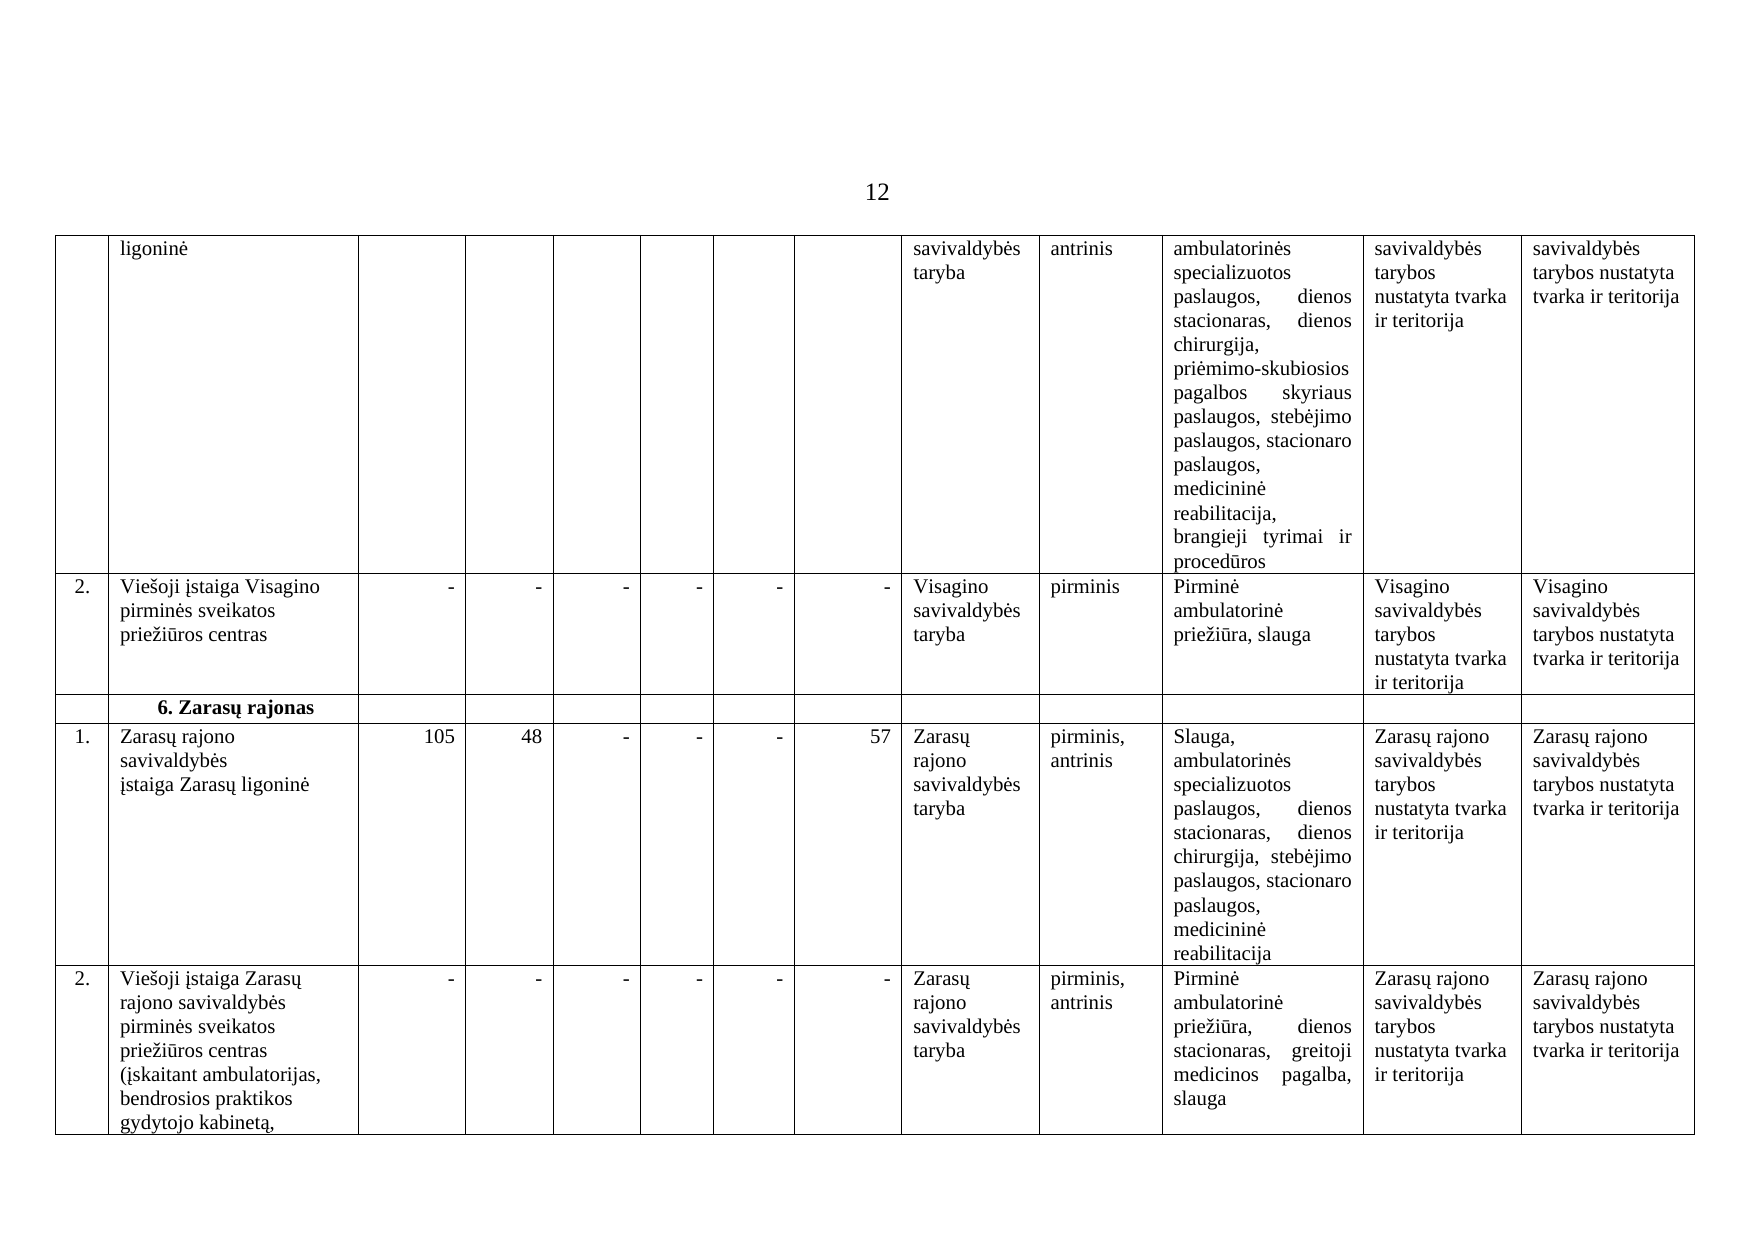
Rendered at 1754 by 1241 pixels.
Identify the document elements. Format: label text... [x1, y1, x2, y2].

table_cell 2. [56, 574, 108, 694]
table_cell - [641, 574, 713, 694]
table_cell ligoninė [109, 236, 358, 573]
table_cell Zarasų rajono savivaldybės tarybos nustatyta tvarka ir teritorija [1522, 724, 1694, 965]
table_cell ambulatorinės specializuotos paslaugos, dienos stacionaras, dienos chirurgija, priėmimo-skubiosios pagalbos skyriaus paslaugos, stebėjimo paslaugos, stacionaro paslaugos, medicininė reabilitacija, brangieji tyrimai ir procedūros [1163, 236, 1363, 573]
table_cell Zarasų rajono savivaldybės tarybos nustatyta tvarka ir teritorija [1364, 966, 1521, 1134]
table_cell Zarasų rajono savivaldybės taryba [902, 724, 1039, 965]
table_cell Viešoji įstaiga Visagino pirminės sveikatos priežiūros centras [109, 574, 358, 694]
table_cell - [641, 966, 713, 1134]
table_cell [56, 695, 108, 723]
table_cell [466, 695, 553, 723]
table_cell - [795, 574, 901, 694]
table_cell - [554, 574, 640, 694]
table_cell [1522, 695, 1694, 723]
table_cell [641, 695, 713, 723]
table_cell - [466, 966, 553, 1134]
table_cell Pirminė ambulatorinė priežiūra, dienos stacionaras, greitoji medicinos pagalba, slauga [1163, 966, 1363, 1134]
table_cell 2. [56, 966, 108, 1134]
table_cell - [554, 966, 640, 1134]
table_cell savivaldybės tarybos nustatyta tvarka ir teritorija [1522, 236, 1694, 573]
table_cell pirminis, antrinis [1040, 966, 1162, 1134]
table_cell [795, 236, 901, 573]
table_cell Pirminė ambulatorinė priežiūra, slauga [1163, 574, 1363, 694]
table_cell - [466, 574, 553, 694]
table_cell - [554, 236, 640, 573]
table_cell - [359, 574, 465, 694]
table_cell Visagino savivaldybės tarybos nustatyta tvarka ir teritorija [1364, 574, 1521, 694]
table_cell Zarasų rajono savivaldybės tarybos nustatyta tvarka ir teritorija [1522, 966, 1694, 1134]
table_cell [359, 236, 465, 573]
table_cell - [641, 724, 713, 965]
table_cell Visagino savivaldybės taryba [902, 574, 1039, 694]
table_cell pirminis [1040, 574, 1162, 694]
table_cell savivaldybės taryba [902, 236, 1039, 573]
table_cell - [359, 966, 465, 1134]
table_cell [554, 695, 640, 723]
table_cell [795, 695, 901, 723]
table_cell 105 [359, 724, 465, 965]
table_cell 6. Zarasų rajonas [109, 695, 358, 723]
table_cell - [714, 236, 794, 573]
table_cell [56, 236, 108, 573]
table_cell pirminis, antrinis [1040, 724, 1162, 965]
table_cell - [795, 966, 901, 1134]
table_cell [1364, 695, 1521, 723]
table_cell 1. [56, 724, 108, 965]
table_cell Zarasų rajono savivaldybės tarybos nustatyta tvarka ir teritorija [1364, 724, 1521, 965]
table_cell - [641, 236, 713, 573]
table_cell Slauga, ambulatorinės specializuotos paslaugos, dienos stacionaras, dienos chirurgija, stebėjimo paslaugos, stacionaro paslaugos, medicininė reabilitacija [1163, 724, 1363, 965]
table_cell Zarasų rajono savivaldybės įstaiga Zarasų ligoninė [109, 724, 358, 965]
table_cell - [714, 724, 794, 965]
table_cell Visagino savivaldybės tarybos nustatyta tvarka ir teritorija [1522, 574, 1694, 694]
table_cell [714, 695, 794, 723]
table_cell savivaldybės tarybos nustatyta tvarka ir teritorija [1364, 236, 1521, 573]
table_cell - [714, 574, 794, 694]
table_cell Zarasų rajono savivaldybės taryba [902, 966, 1039, 1134]
table_cell [1040, 695, 1162, 723]
table_cell 48 [466, 724, 553, 965]
table_cell - [714, 966, 794, 1134]
table_cell [1163, 695, 1363, 723]
table_cell 57 [795, 724, 901, 965]
table_cell - [554, 724, 640, 965]
table_cell Viešoji įstaiga Zarasų rajono savivaldybės pirminės sveikatos priežiūros centras (įskaitant ambulatorijas, bendrosios praktikos gydytojo kabinetą, [109, 966, 358, 1134]
table_cell [359, 695, 465, 723]
table_cell antrinis [1040, 236, 1162, 573]
table_cell [466, 236, 553, 573]
table_cell [902, 695, 1039, 723]
